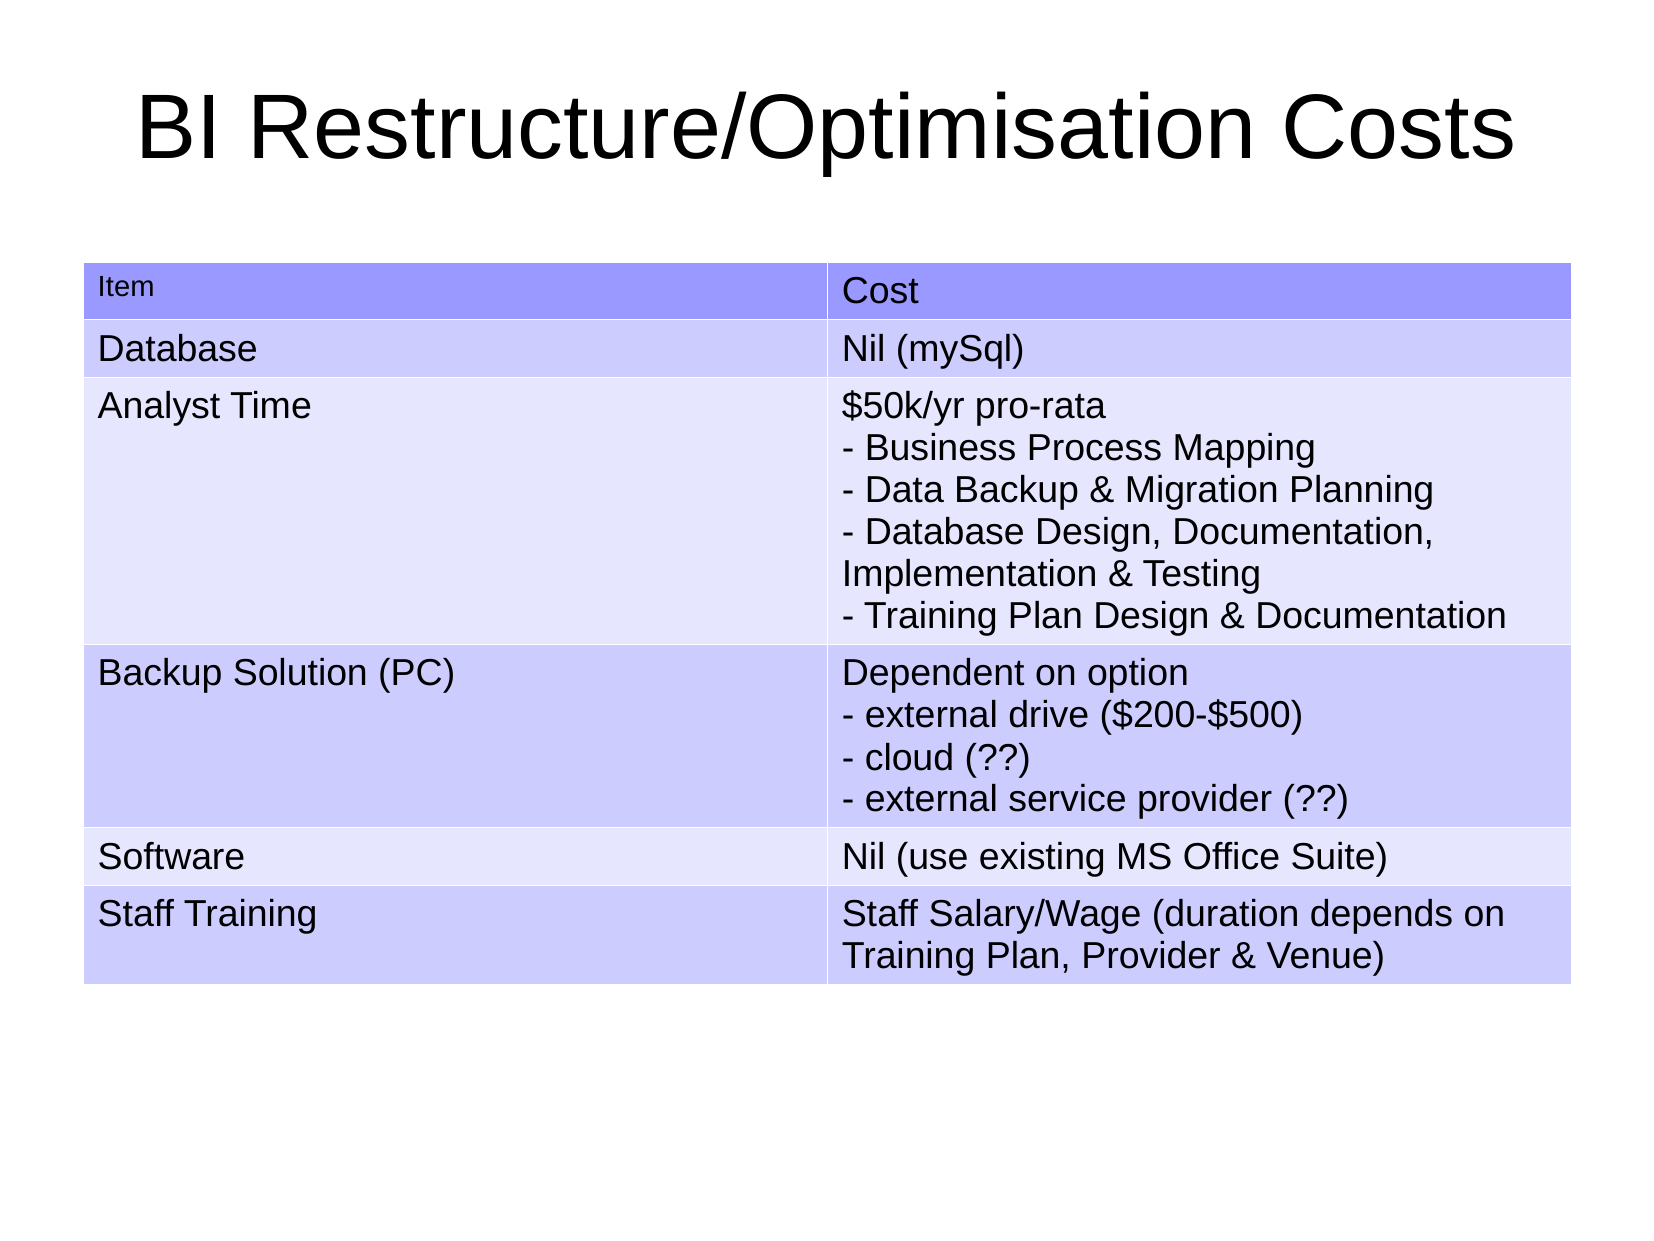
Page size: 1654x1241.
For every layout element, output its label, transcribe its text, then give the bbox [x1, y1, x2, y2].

table_cell Staff Salary/Wage (duration depends on Training Plan, Provider & Venue) [828, 886, 1571, 984]
table_cell Staff Training [84, 886, 827, 984]
title BI Restructure/Optimisation Costs [82, 23, 1571, 231]
table_cell Nil (use existing MS Office Suite) [828, 828, 1571, 885]
table_cell Analyst Time [84, 378, 827, 644]
table_cell Nil (mySql) [828, 320, 1571, 377]
table_cell Backup Solution (PC) [84, 645, 827, 827]
table_cell Database [84, 320, 827, 377]
table_cell Software [84, 828, 827, 885]
table_header Cost [828, 263, 1571, 319]
table_header Item [84, 263, 827, 319]
table_cell Dependent on option - external drive ($200-$500) - cloud (??) - external service provider (??) [828, 645, 1571, 827]
table_cell $50k/yr pro-rata - Business Process Mapping - Data Backup & Migration Planning - Database Design, Documentation, Implementation & Testing - Training Plan Design & Documentation [828, 378, 1571, 644]
